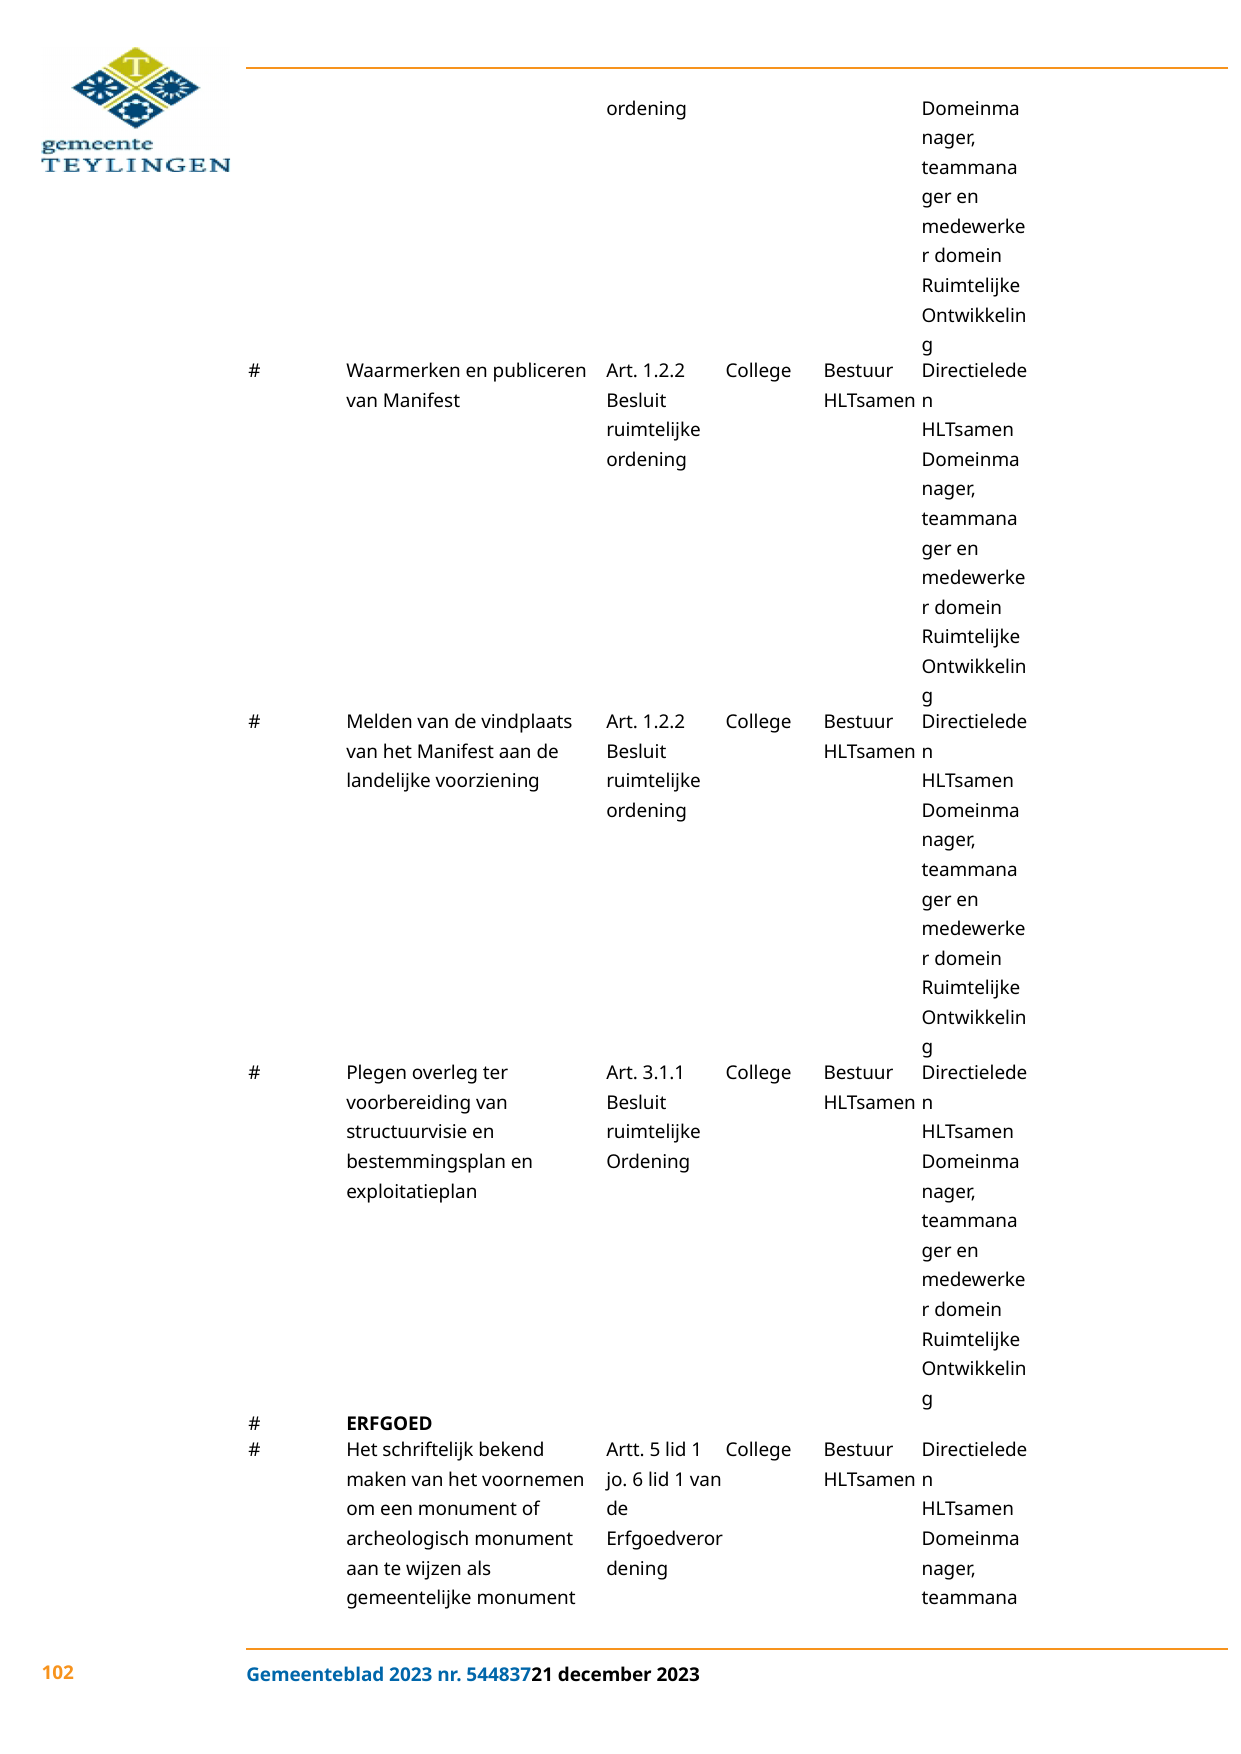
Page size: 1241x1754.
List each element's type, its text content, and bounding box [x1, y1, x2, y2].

table_cell [1028, 95, 1152, 357]
table_cell Waarmerken en publiceren van Manifest [346, 357, 606, 708]
table_cell [248, 95, 346, 357]
table_cell Art. 1.2.2 Besluit ruimtelijke ordening [606, 708, 725, 1059]
table_cell Art. 3.1.1 Besluit ruimtelijke Ordening [606, 1060, 725, 1411]
table_cell [346, 95, 606, 357]
table_cell Melden van de vindplaats van het Manifest aan de landelijke voorziening [346, 708, 606, 1059]
table_cell Directieleden HLTsamen Domeinmanager, teammana [921, 1436, 1028, 1610]
table_cell Directieleden HLTsamen Domeinmanager, teammanager en medewerker domein Ruimtelijke Ontwikkeling [921, 708, 1028, 1059]
picture [41, 47, 231, 172]
table_cell Het schriftelijk bekend maken van het voornemen om een monument of archeologisch monument aan te wijzen als gemeentelijke monument [346, 1436, 606, 1610]
table_cell [725, 95, 823, 357]
table_cell Bestuur HLTsamen [823, 708, 921, 1059]
table_cell [1028, 357, 1152, 708]
table_cell Bestuur HLTsamen [823, 1060, 921, 1411]
table_cell # [248, 1060, 346, 1411]
table_cell [823, 95, 921, 357]
table_cell [1028, 708, 1152, 1059]
table_cell College [725, 357, 823, 708]
table_cell Bestuur HLTsamen [823, 1436, 921, 1610]
table_cell Directieleden HLTsamen Domeinmanager, teammanager en medewerker domein Ruimtelijke Ontwikkeling [921, 357, 1028, 708]
table_cell College [725, 708, 823, 1059]
table_cell # [248, 357, 346, 708]
table_cell [921, 1411, 1028, 1436]
table_cell College [725, 1436, 823, 1610]
table_cell [1028, 1436, 1152, 1610]
table_cell [1028, 1411, 1152, 1436]
table_cell [823, 1411, 921, 1436]
table_cell Bestuur HLTsamen [823, 357, 921, 708]
table_cell # [248, 1411, 346, 1436]
table_cell Domeinmanager, teammanager en medewerker domein Ruimtelijke Ontwikkeling [921, 95, 1028, 357]
table_cell [725, 1411, 823, 1436]
table_cell Plegen overleg ter voorbereiding van structuurvisie en bestemmingsplan en exploitatieplan [346, 1060, 606, 1411]
table_cell Artt. 5 lid 1 jo. 6 lid 1 van de Erfgoedverordening [606, 1436, 725, 1610]
table_cell ERFGOED [346, 1411, 606, 1436]
table_cell [1028, 1060, 1152, 1411]
table_cell # [248, 708, 346, 1059]
table_cell Art. 1.2.2 Besluit ruimtelijke ordening [606, 357, 725, 708]
table_cell College [725, 1060, 823, 1411]
table_cell Directieleden HLTsamen Domeinmanager, teammanager en medewerker domein Ruimtelijke Ontwikkeling [921, 1060, 1028, 1411]
table_cell # [248, 1436, 346, 1610]
table_cell [606, 1411, 725, 1436]
table_cell ordening [606, 95, 725, 357]
